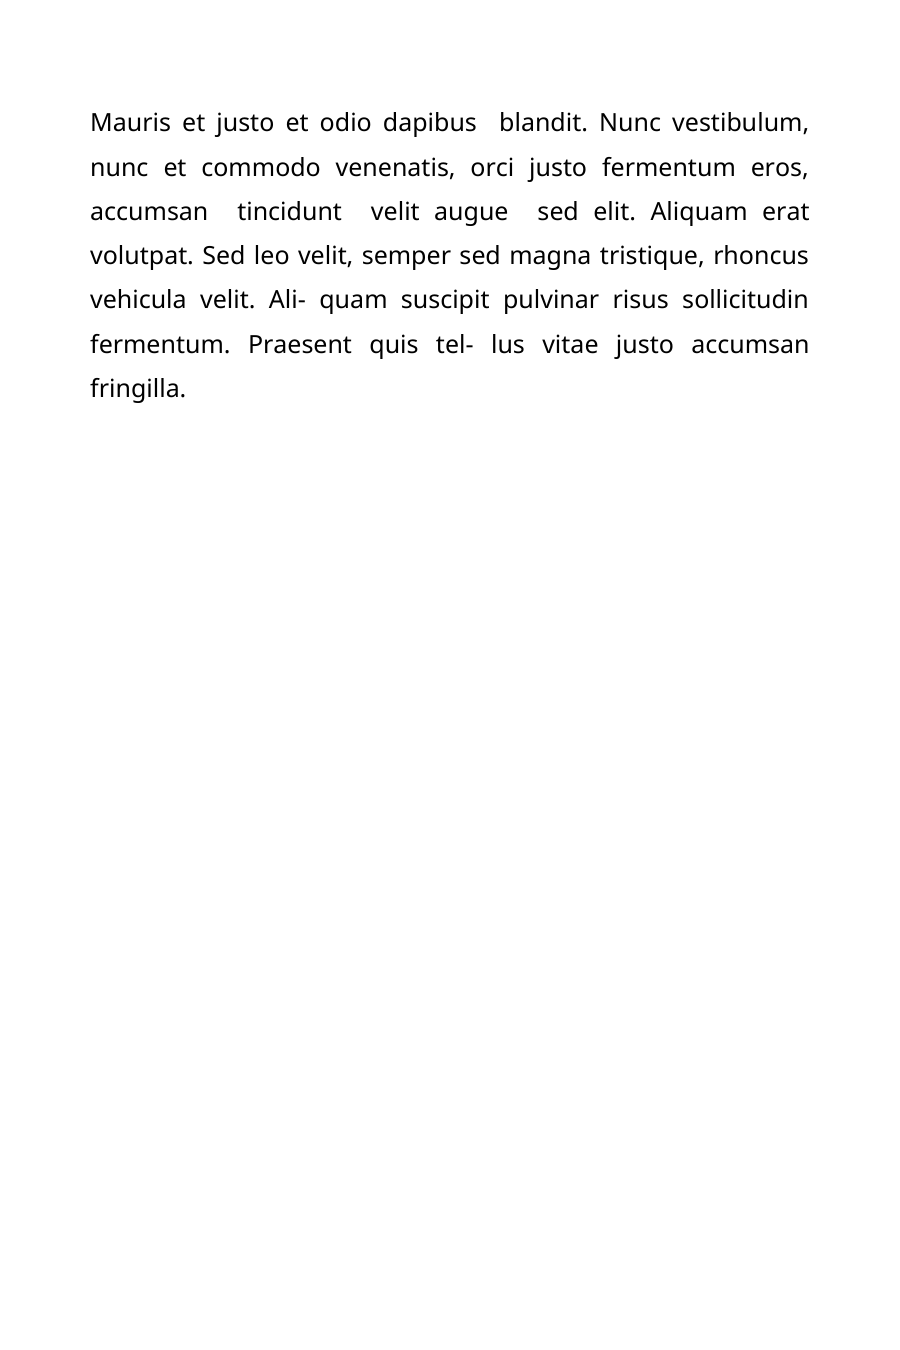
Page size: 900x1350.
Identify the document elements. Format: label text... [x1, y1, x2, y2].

text Mauris et justo et odio dapibus blandit. Nunc vestibulum, nunc et commodo venenatis, orci justo fermentum eros, accumsan tincidunt velit augue sed elit. Aliquam erat volutpat. Sed leo velit, semper sed magna tristique, rhoncus vehicula velit. Ali- quam suscipit pulvinar risus sollicitudin fermentum. Praesent quis tel- lus vitae justo accumsan fringilla. [90, 105, 810, 405]
